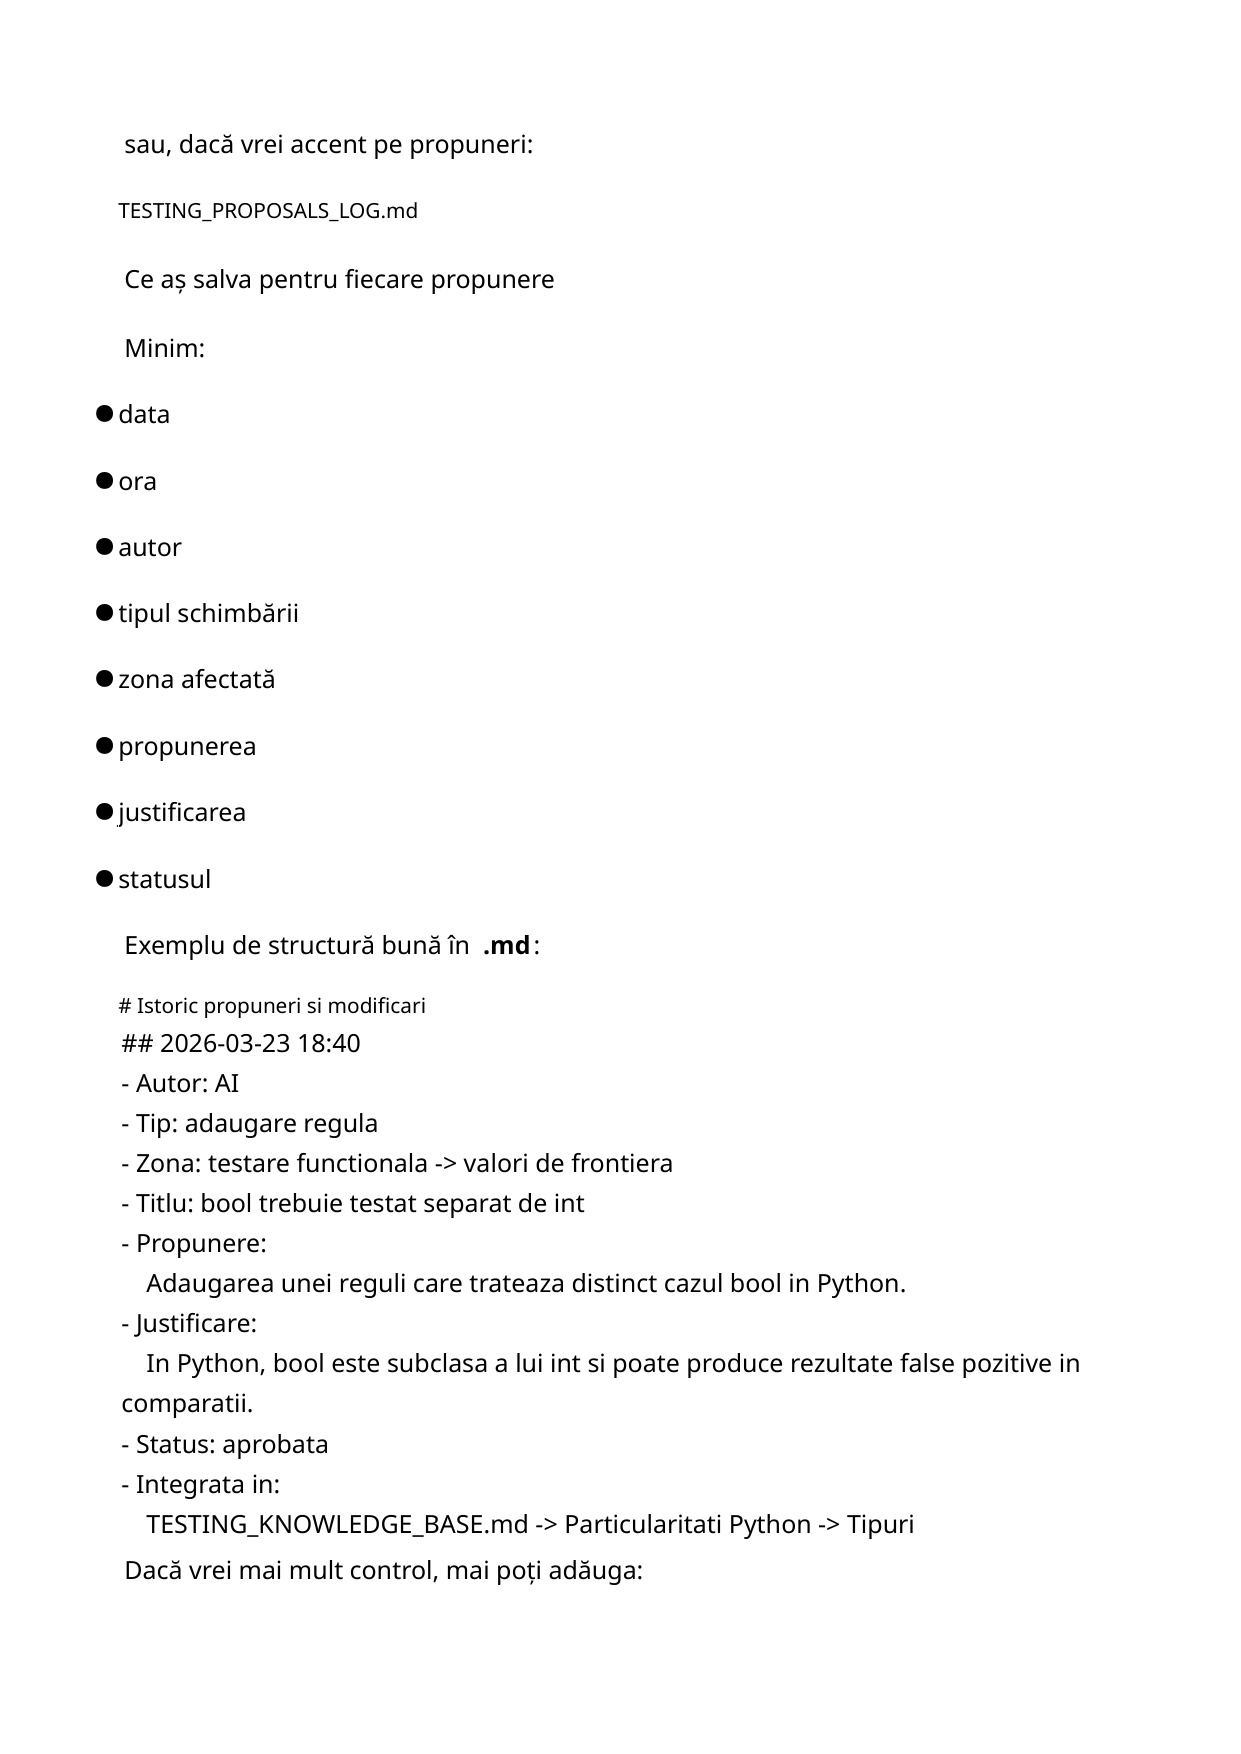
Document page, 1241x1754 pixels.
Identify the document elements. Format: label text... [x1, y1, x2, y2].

text TESTING_PROPOSALS_LOG.md [118, 195, 421, 228]
text Exemplu de structură bună în .md: [119, 922, 1122, 968]
list zona afectată [119, 656, 1122, 699]
text - Tip: adaugare regula [119, 1104, 381, 1142]
text - Propunere: [119, 1224, 270, 1263]
text [243, 1062, 1122, 1102]
list autor [119, 523, 1122, 567]
list tipul schimbării [119, 590, 1122, 633]
text - Zona: testare functionala -> valori de frontiera [119, 1144, 677, 1183]
text sau, dacă vrei accent pe propuneri: [119, 122, 1122, 167]
list statusul [119, 855, 1122, 898]
text [382, 1102, 1122, 1142]
text In Python, bool este subclasa a lui int si poate produce rezultate false pozitive in comparatii. [119, 1343, 1122, 1423]
text TESTING_KNOWLEDGE_BASE.md -> Particularitati Python -> Tipuri [119, 1505, 918, 1543]
text - Autor: AI [119, 1063, 242, 1102]
text - Justificare: [119, 1304, 260, 1343]
text [678, 1142, 1122, 1183]
text - Titlu: bool trebuie testat separat de int [119, 1184, 588, 1223]
text Dacă vrei mai mult control, mai poți adăuga: [119, 1548, 1122, 1593]
text [284, 1463, 1122, 1503]
text [430, 988, 1122, 1022]
text - Integrata in: [119, 1464, 283, 1503]
text [271, 1223, 1122, 1263]
text [589, 1183, 1122, 1223]
subtitle Ce aș salva pentru fiecare propunere [119, 257, 1122, 299]
text [919, 1503, 1122, 1543]
text [261, 1303, 1122, 1343]
text ## 2026-03-23 18:40 [119, 1023, 364, 1062]
text [333, 1423, 1122, 1463]
list justificarea [119, 789, 1122, 832]
list ora [119, 457, 1122, 500]
text [365, 1022, 1122, 1062]
text [422, 193, 1122, 228]
text Minim: [119, 324, 1122, 367]
text # Istoric propuneri si modificari [118, 989, 429, 1022]
text - Status: aprobata [119, 1424, 332, 1463]
list data [119, 391, 1122, 434]
text Adaugarea unei reguli care trateaza distinct cazul bool in Python. [119, 1264, 910, 1303]
list propunerea [119, 722, 1122, 766]
text [911, 1263, 1122, 1303]
